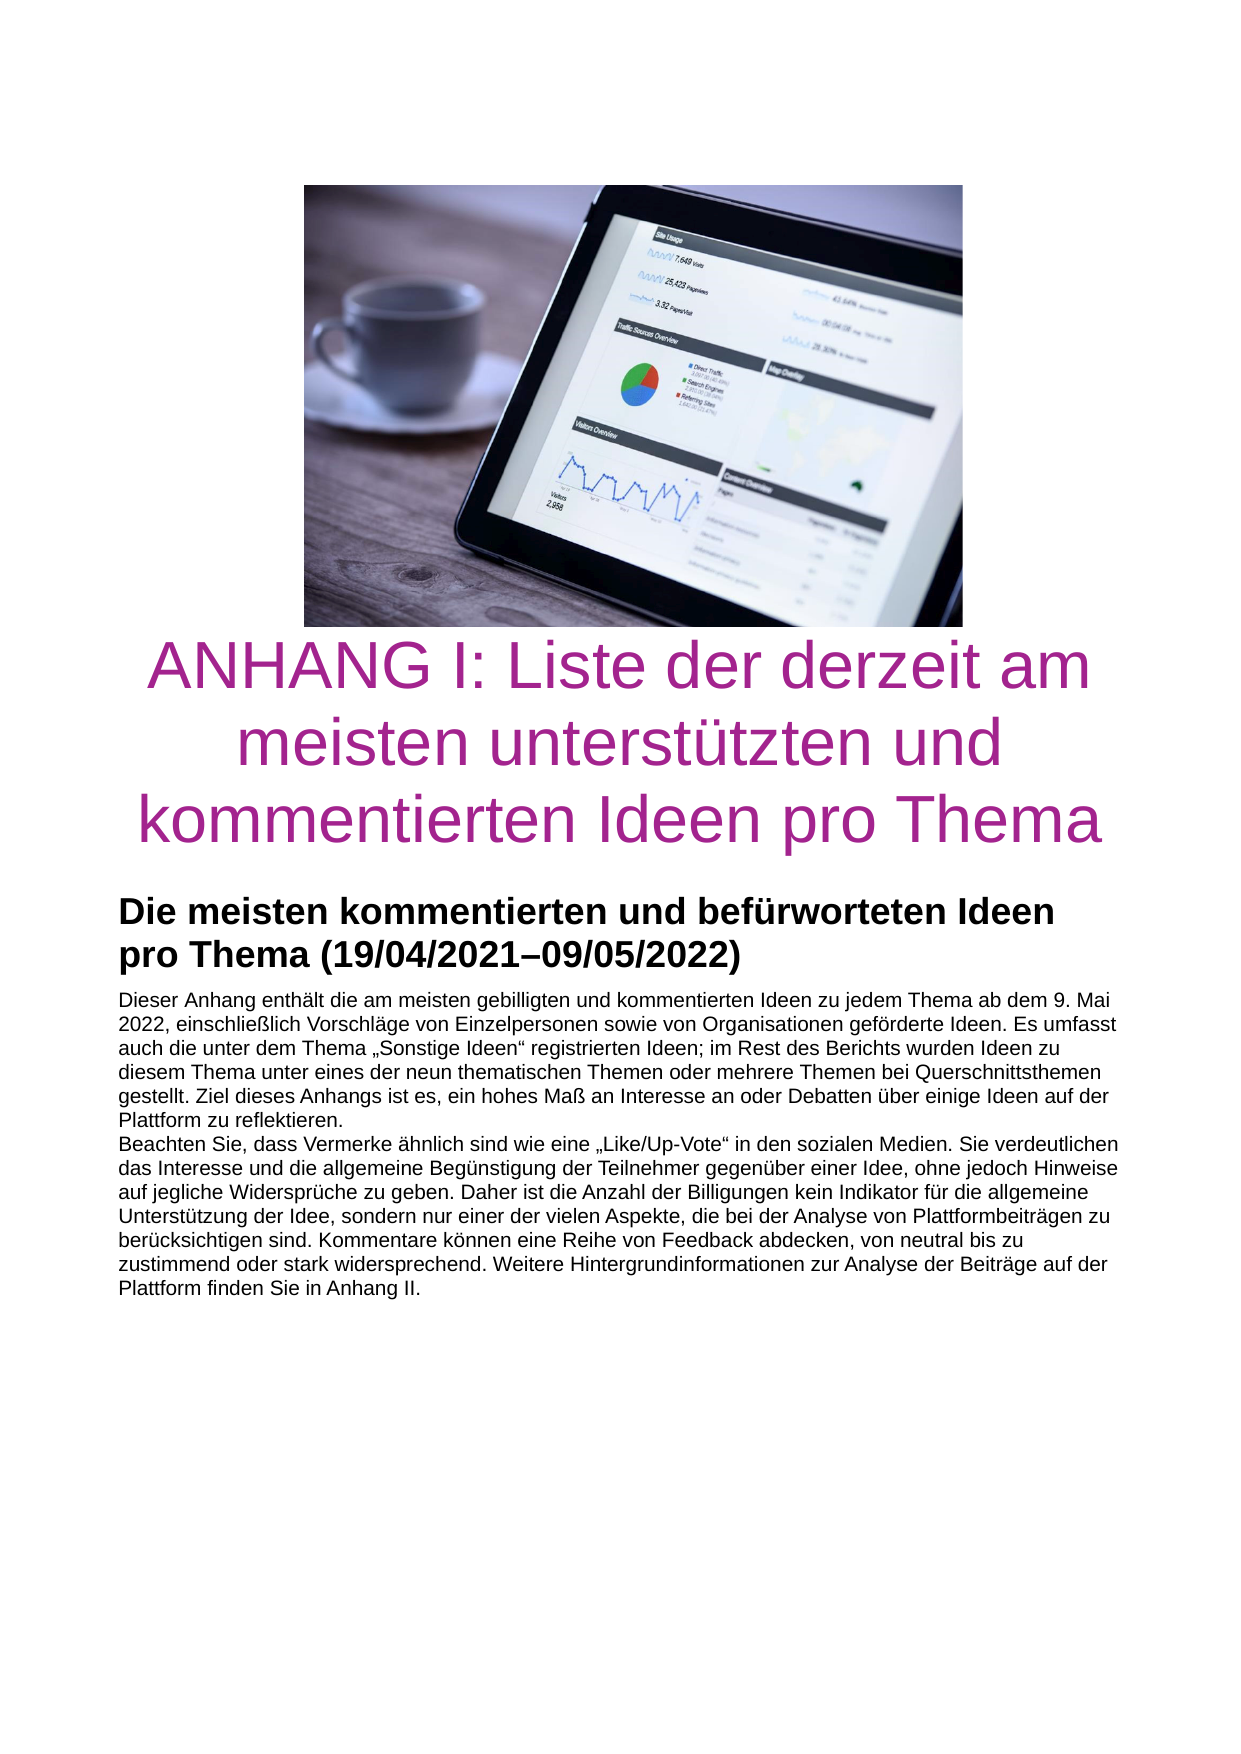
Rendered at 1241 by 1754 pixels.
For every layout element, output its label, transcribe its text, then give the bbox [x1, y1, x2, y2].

text Dieser Anhang enthält die am meisten gebilligten und kommentierten Ideen zu jedem Thema ab dem 9. Mai 2022, einschließlich Vorschläge von Einzelpersonen sowie von Organisationen geförderte Ideen. Es umfasst auch die unter dem Thema „Sonstige Ideen“ registrierten Ideen; im Rest des Berichts wurden Ideen zu diesem Thema unter eines der neun thematischen Themen oder mehrere Themen bei Querschnittsthemen gestellt. Ziel dieses Anhangs ist es, ein hohes Maß an Interesse an oder Debatten über einige Ideen auf der Plattform zu reflektieren. [118, 988, 1122, 1132]
text Beachten Sie, dass Vermerke ähnlich sind wie eine „Like/Up-Vote“ in den sozialen Medien. Sie verdeutlichen das Interesse und die allgemeine Begünstigung der Teilnehmer gegenüber einer Idee, ohne jedoch Hinweise auf jegliche Widersprüche zu geben. Daher ist die Anzahl der Billigungen kein Indikator für die allgemeine Unterstützung der Idee, sondern nur einer der vielen Aspekte, die bei der Analyse von Plattformbeiträgen zu berücksichtigen sind. Kommentare können eine Reihe von Feedback abdecken, von neutral bis zu zustimmend oder stark widersprechend. Weitere Hintergrundinformationen zur Analyse der Beiträge auf der Plattform finden Sie in Anhang II. [118, 1132, 1122, 1300]
picture [304, 185, 963, 627]
subtitle Die meisten kommentierten und befürworteten Ideen pro Thema (19/04/2021–09/05/2022) [118, 889, 1122, 976]
subtitle ANHANG I: Liste der derzeit am meisten unterstützten und kommentierten Ideen pro Thema [118, 627, 1122, 856]
